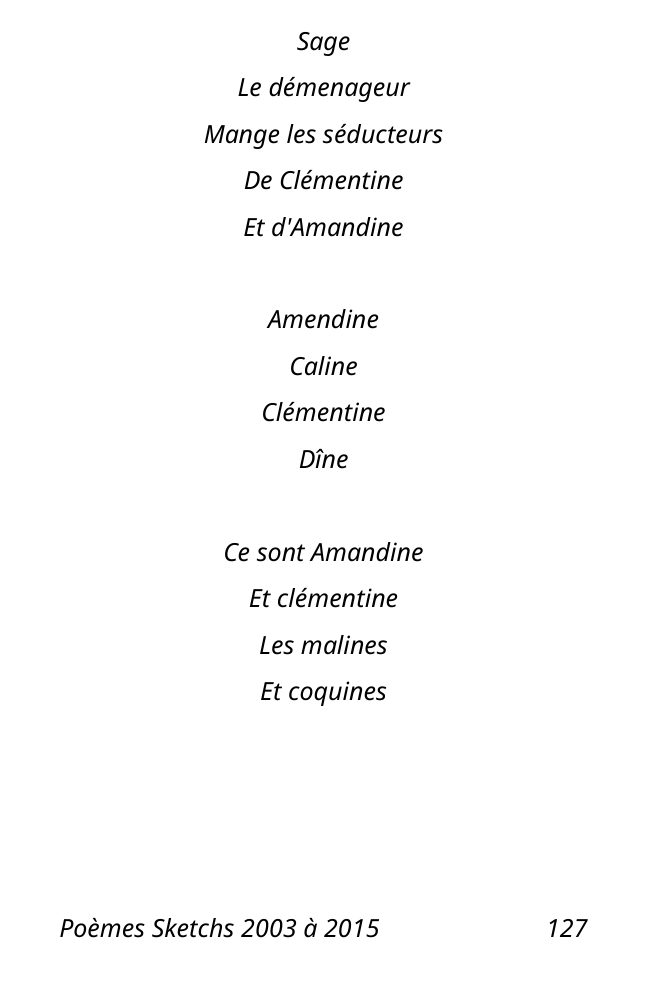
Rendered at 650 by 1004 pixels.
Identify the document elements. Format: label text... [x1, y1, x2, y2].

text Sage [59, 24, 591, 58]
text Caline [59, 349, 591, 383]
text Ce sont Amandine [59, 535, 591, 569]
text Les malines [59, 628, 591, 662]
text Et d'Amandine [59, 209, 591, 243]
text Le démenageur [59, 70, 591, 104]
text Dîne [59, 442, 591, 476]
text Et clémentine [59, 581, 591, 615]
text Mange les séducteurs [59, 117, 591, 151]
text Et coquines [59, 674, 591, 708]
text De Clémentine [59, 163, 591, 197]
text Amendine [59, 302, 591, 336]
text Clémentine [59, 395, 591, 429]
